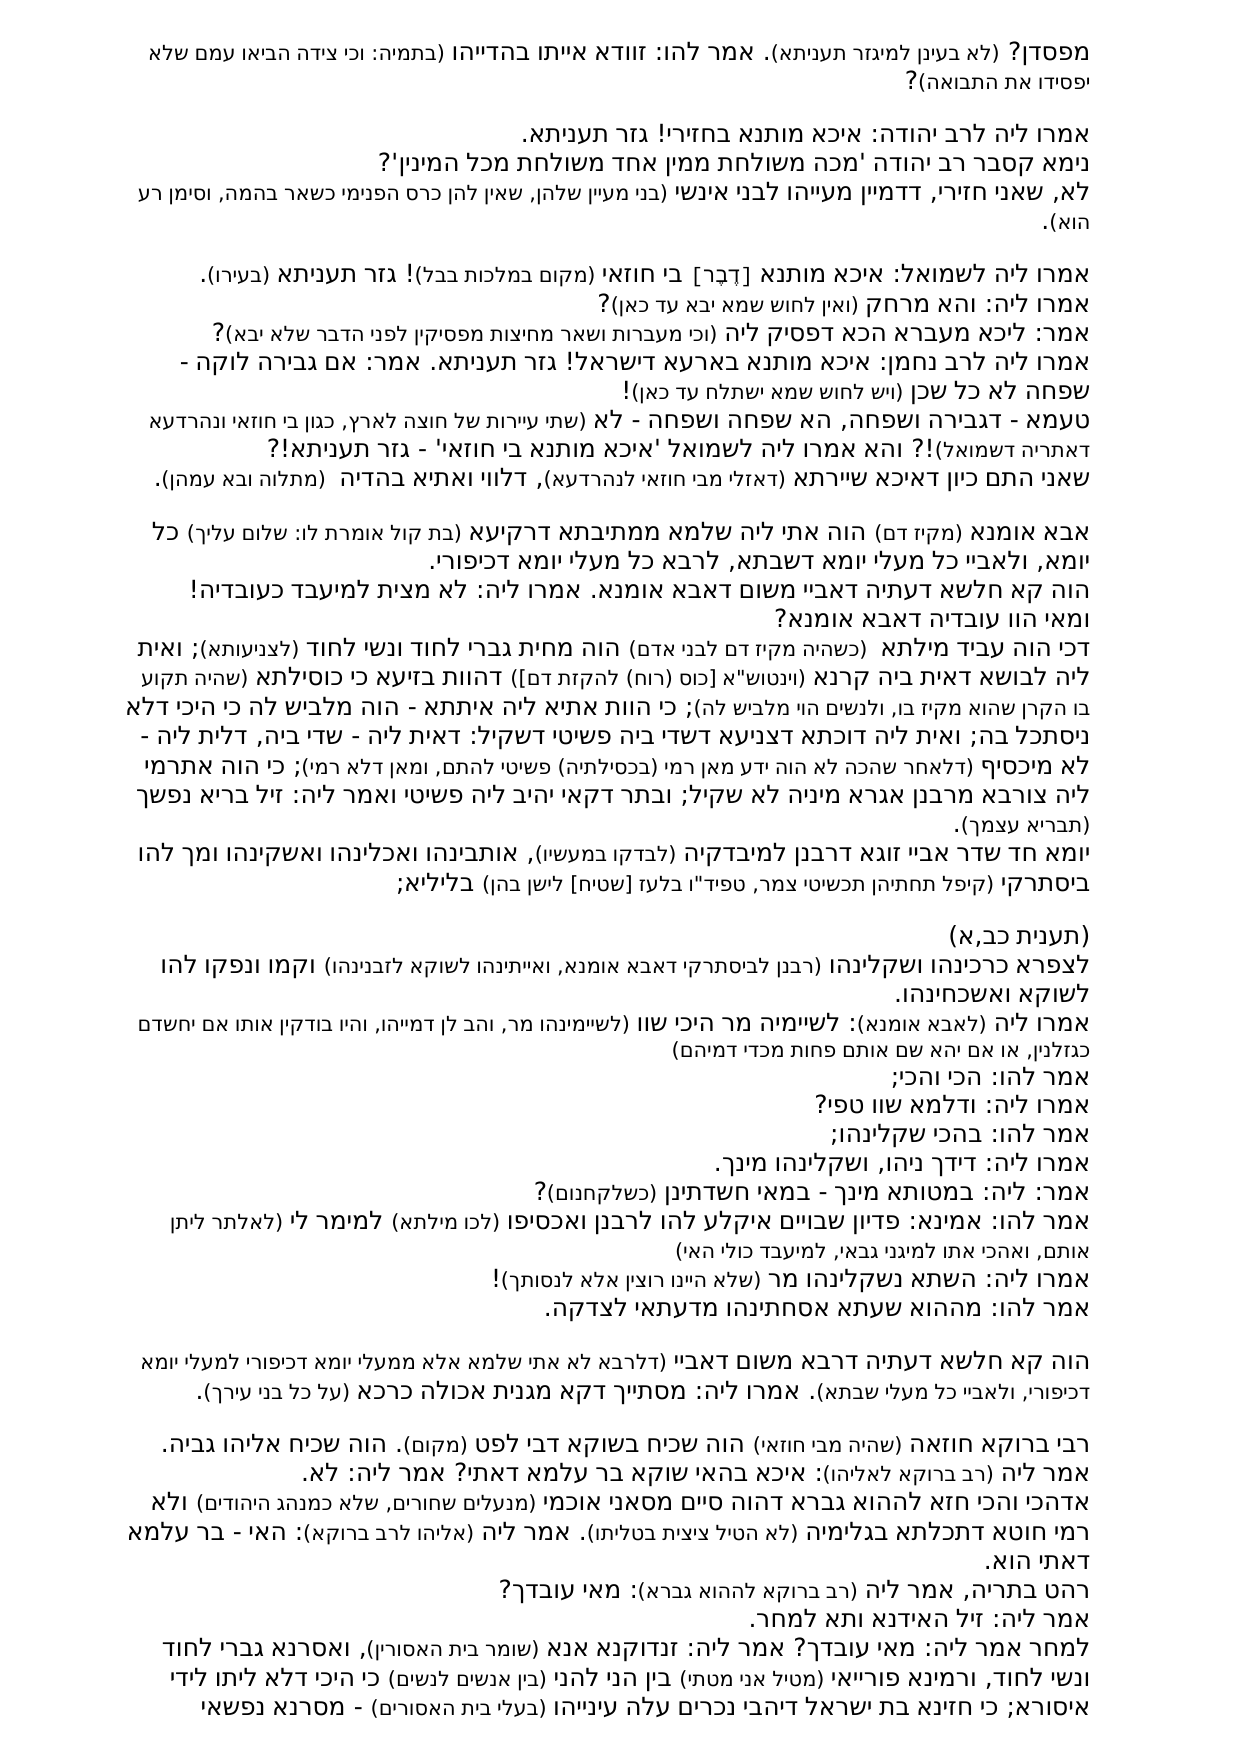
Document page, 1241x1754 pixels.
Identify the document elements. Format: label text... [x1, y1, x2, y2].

text אמרו ליה לשמואל: איכא מותנא [דֶבֶר] בי חוזאי (מקום במלכות בבל)! גזר תעניתא (בעירו). [120, 259, 1090, 289]
text אמרו ליה: והא מרחק (ואין לחוש שמא יבא עד כאן)? [120, 289, 1090, 318]
text דכי הוה עביד מילתא (כשהיה מקיז דם לבני אדם) הוה מחית גברי לחוד ונשי לחוד (לצניעותא); ואית ליה לבושא דאית ביה קרנא (וינטוש"א [כוס (רוח) להקזת דם]) דהוות בזיעא כי כוסילתא (שהיה תקוע בו הקרן שהוא מקיז בו, ולנשים הוי מלביש לה); כי הוות אתיא ליה איתתא - הוה מלביש לה כי היכי דלא ניסתכל בה; ואית ליה דוכתא דצניעא דשדי ביה פשיטי דשקיל: דאית ליה - שדי ביה, דלית ליה - לא מיכסיף (דלאחר שהכה לא הוה ידע מאן רמי (בכסילתיה) פשיטי להתם, ומאן דלא רמי); כי הוה אתרמי ליה צורבא מרבנן אגרא מיניה לא שקיל; ובתר דקאי יהיב ליה פשיטי ואמר ליה: זיל בריא נפשך (תבריא עצמך). [120, 633, 1090, 838]
text מפסדן? (לא בעינן למיגזר תעניתא). אמר להו: זוודא אייתו בהדייהו (בתמיה: וכי צידה הביאו עמם שלא יפסידו את התבואה)? [120, 37, 1090, 96]
text (תענית כב,א) [120, 921, 1090, 950]
text אמר להו: אמינא: פדיון שבויים איקלע להו לרבנן ואכסיפו (לכו מילתא) למימר לי (לאלתר ליתן אותם, ואהכי אתו למיגני גבאי, למיעבד כולי האי) [120, 1207, 1090, 1265]
text ומאי הוו עובדיה דאבא אומנא? [120, 604, 1090, 633]
text שאני התם כיון דאיכא שיירתא (דאזלי מבי חוזאי לנהרדעא), דלווי ואתיא בהדיה (מתלוה ובא עמהן). [120, 464, 1090, 493]
text לצפרא כרכינהו ושקלינהו (רבנן לביסתרקי דאבא אומנא, ואייתינהו לשוקא לזבנינהו) וקמו ונפקו להו לשוקא ואשכחינהו. [120, 950, 1090, 1008]
text אמר להו: בהכי שקלינהו; [120, 1120, 1090, 1149]
text נימא קסבר רב יהודה 'מכה משולחת ממין אחד משולחת מכל המינין'? [120, 149, 1090, 178]
text אמרו ליה: ודלמא שוו טפי? [120, 1091, 1090, 1120]
text טעמא - דגבירה ושפחה, הא שפחה ושפחה - לא (שתי עיירות של חוצה לארץ, כגון בי חוזאי ונהרדעא דאתריה דשמואל)!? והא אמרו ליה לשמואל 'איכא מותנא בי חוזאי' - גזר תעניתא!? [120, 405, 1090, 464]
text אמרו ליה: השתא נשקלינהו מר (שלא היינו רוצין אלא לנסותך)! [120, 1265, 1090, 1294]
text הוה קא חלשא דעתיה דאביי משום דאבא אומנא. אמרו ליה: לא מצית למיעבד כעובדיה! [120, 575, 1090, 604]
text רבי ברוקא חוזאה (שהיה מבי חוזאי) הוה שכיח בשוקא דבי לפט (מקום). הוה שכיח אליהו גביה. אמר ליה (רב ברוקא לאליהו): איכא בהאי שוקא בר עלמא דאתי? אמר ליה: לא. [120, 1429, 1090, 1488]
text אמרו ליה לרב נחמן: איכא מותנא בארעא דישראל! גזר תעניתא. אמר: אם גבירה לוקה - שפחה לא כל שכן (ויש לחוש שמא ישתלח עד כאן)! [120, 347, 1090, 405]
text אמר להו: הכי והכי; [120, 1062, 1090, 1091]
text רהט בתריה, אמר ליה (רב ברוקא לההוא גברא): מאי עובדך? [120, 1576, 1090, 1604]
text יומא חד שדר אביי זוגא דרבנן למיבדקיה (לבדקו במעשיו), אותבינהו ואכלינהו ואשקינהו ומך להו ביסתרקי (קיפל תחתיהן תכשיטי צמר, טפיד"ו בלעז [שטיח] לישן בהן) בליליא; [120, 838, 1090, 897]
text אמרו ליה: דידך ניהו, ושקלינהו מינך. [120, 1149, 1090, 1178]
text אדהכי והכי חזא לההוא גברא דהוה סיים מסאני אוכמי (מנעלים שחורים, שלא כמנהג היהודים) ולא רמי חוטא דתכלתא בגלימיה (לא הטיל ציצית בטליתו). אמר ליה (אליהו לרב ברוקא): האי - בר עלמא דאתי הוא. [120, 1488, 1090, 1576]
text אמר: ליה: במטותא מינך - במאי חשדתינן (כשלקחנום)? [120, 1178, 1090, 1207]
text אמר ליה: זיל האידנא ותא למחר. [120, 1604, 1090, 1633]
text אבא אומנא (מקיז דם) הוה אתי ליה שלמא ממתיבתא דרקיעא (בת קול אומרת לו: שלום עליך) כל יומא, ולאביי כל מעלי יומא דשבתא, לרבא כל מעלי יומא דכיפורי. [120, 517, 1090, 575]
text אמרו ליה (לאבא אומנא): לשיימיה מר היכי שוו (לשיימינהו מר, והב לן דמייהו, והיו בודקין אותו אם יחשדם כגזלנין, או אם יהא שם אותם פחות מכדי דמיהם) [120, 1008, 1090, 1062]
text למחר אמר ליה: מאי עובדך? אמר ליה: זנדוקנא אנא (שומר בית האסורין), ואסרנא גברי לחוד ונשי לחוד, ורמינא פורייאי (מטיל אני מטתי) בין הני להני (בין אנשים לנשים) כי היכי דלא ליתו לידי איסורא; כי חזינא בת ישראל דיהבי נכרים עלה עינייהו (בעלי בית האסורים) - מסרנא נפשאי [120, 1633, 1090, 1721]
text הוה קא חלשא דעתיה דרבא משום דאביי (דלרבא לא אתי שלמא אלא ממעלי יומא דכיפורי למעלי יומא דכיפורי, ולאביי כל מעלי שבתא). אמרו ליה: מסתייך דקא מגנית אכולה כרכא (על כל בני עירך). [120, 1347, 1090, 1405]
text אמר: ליכא מעברא הכא דפסיק ליה (וכי מעברות ושאר מחיצות מפסיקין לפני הדבר שלא יבא)? [120, 318, 1090, 347]
text אמרו ליה לרב יהודה: איכא מותנא בחזירי! גזר תעניתא. [120, 120, 1090, 149]
text אמר להו: מההוא שעתא אסחתינהו מדעתאי לצדקה. [120, 1294, 1090, 1323]
text לא, שאני חזירי, דדמיין מעייהו לבני אינשי (בני מעיין שלהן, שאין להן כרס הפנימי כשאר בהמה, וסימן רע הוא). [120, 178, 1090, 236]
